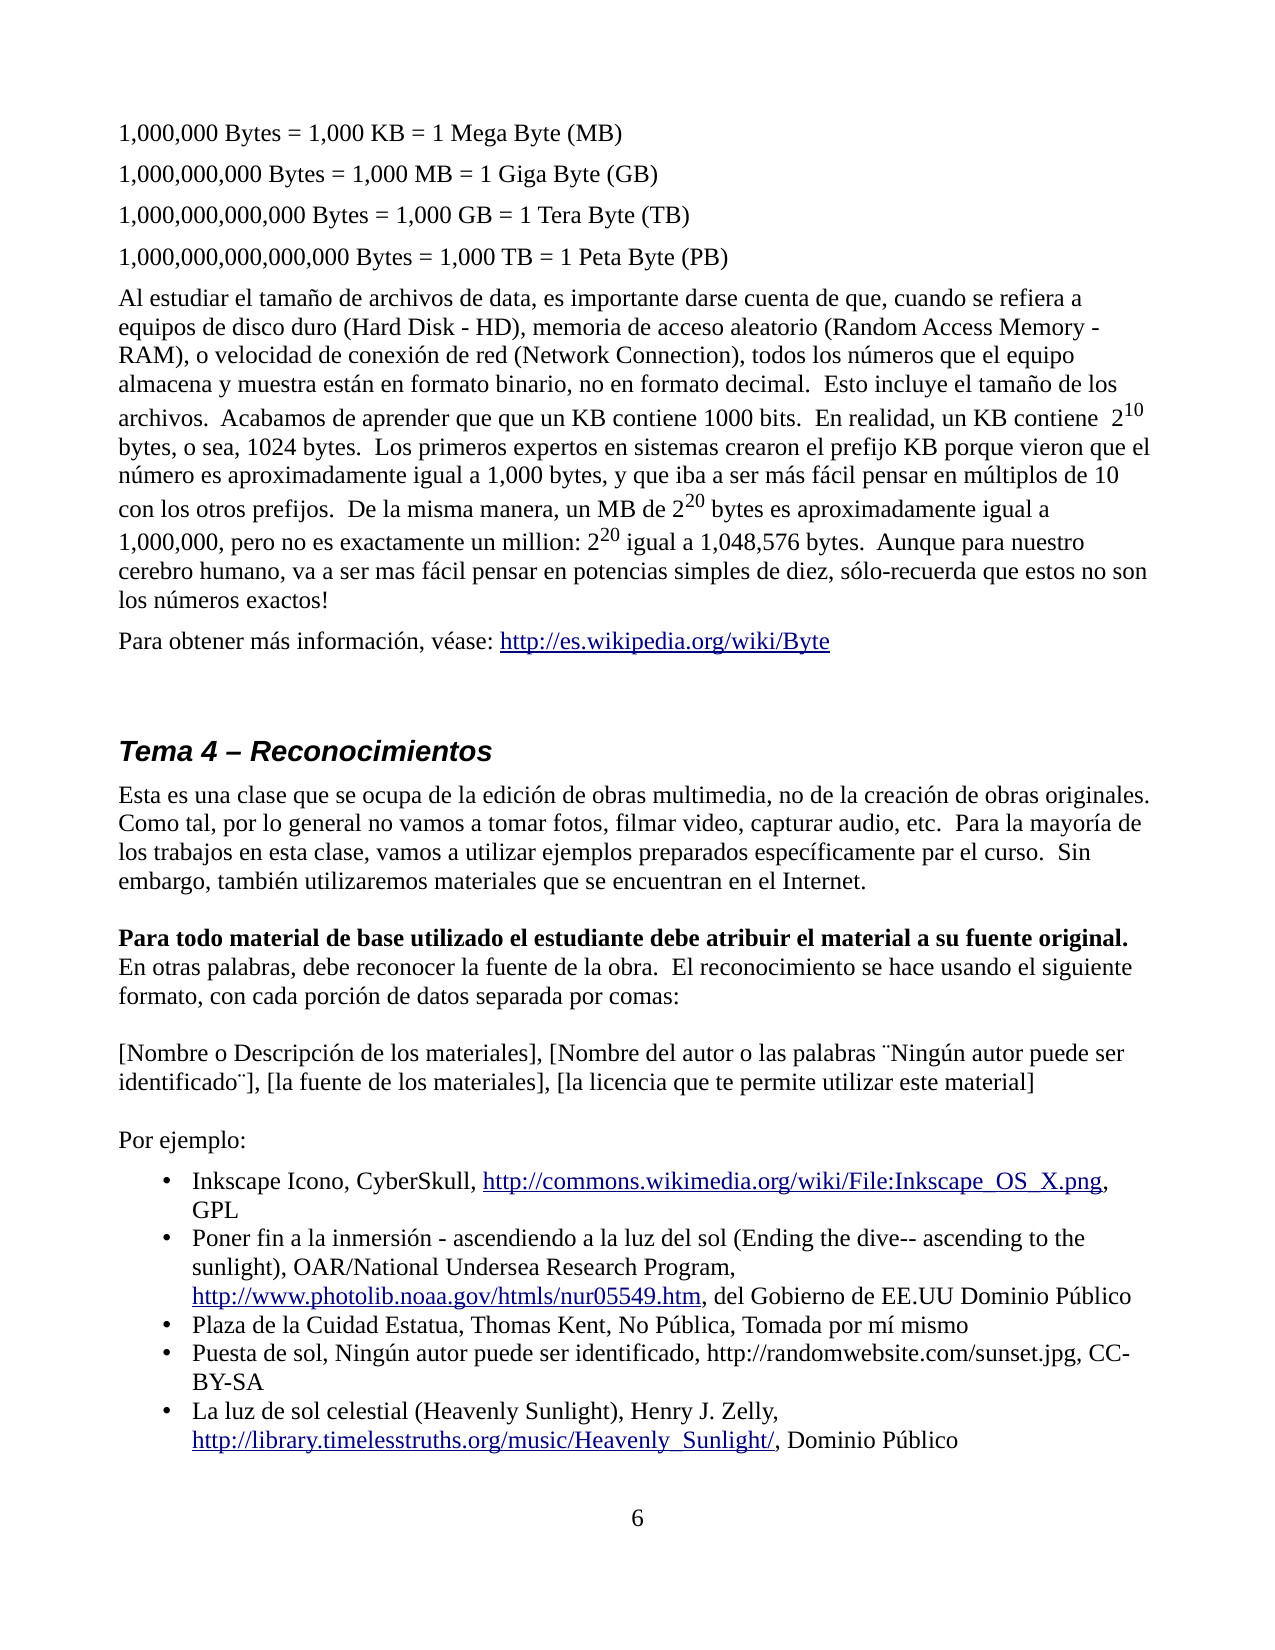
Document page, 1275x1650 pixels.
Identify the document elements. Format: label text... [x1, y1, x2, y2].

text Esta es una clase que se ocupa de la edición de obras multimedia, no de la creación de obras originales. Como tal, por lo general no vamos a tomar fotos, filmar video, capturar audio, etc. Para la mayoría de los trabajos en esta clase, vamos a utilizar ejemplos preparados específicamente par el curso. Sin embargo, también utilizaremos materiales que se encuentran en el Internet. Para todo material de base utilizado el estudiante debe atribuir el material a su fuente original. En otras palabras, debe reconocer la fuente de la obra. El reconocimiento se hace usando el siguiente formato, con cada porción de datos separada por comas: [Nombre o Descripción de los materiales], [Nombre del autor o las palabras ¨Ningún autor puede ser identificado¨], [la fuente de los materiales], [la licencia que te permite utilizar este material] Por ejemplo: [118, 780, 1157, 1153]
list Plaza de la Cuidad Estatua, Thomas Kent, No Pública, Tomada por mí mismo [162, 1310, 1157, 1338]
text 1,000,000,000,000 Bytes = 1,000 GB = 1 Tera Byte (TB) [118, 201, 1157, 229]
list Poner fin a la inmersión - ascendiendo a la luz del sol (Ending the dive-- ascending to the sunlight), OAR/National Undersea Research Program, http://www.photolib.noaa.gov/htmls/nur05549.htm, del Gobierno de EE.UU Dominio Público [162, 1223, 1157, 1310]
text Para obtener más información, véase: http://es.wikipedia.org/wiki/Byte [118, 626, 1157, 655]
text Al estudiar el tamaño de archivos de data, es importante darse cuenta de que, cuando se refiera a equipos de disco duro (Hard Disk - HD), memoria de acceso aleatorio (Random Access Memory - RAM), o velocidad de conexión de red (Network Connection), todos los números que el equipo almacena y muestra están en formato binario, no en formato decimal. Esto incluye el tamaño de los archivos. Acabamos de aprender que que un KB contiene 1000 bits. En realidad, un KB contiene 210 bytes, o sea, 1024 bytes. Los primeros expertos en sistemas crearon el prefijo KB porque vieron que el número es aproximadamente igual a 1,000 bytes, y que iba a ser más fácil pensar en múltiplos de 10 con los otros prefijos. De la misma manera, un MB de 220 bytes es aproximadamente igual a 1,000,000, pero no es exactamente un million: 220 igual a 1,048,576 bytes. Aunque para nuestro cerebro humano, va a ser mas fácil pensar en potencias simples de diez, sólo-recuerda que estos no son los números exactos! [118, 283, 1157, 614]
list Inkscape Icono, CyberSkull, http://commons.wikimedia.org/wiki/File:Inkscape_OS_X.png, GPL [162, 1166, 1157, 1223]
text 1,000,000 Bytes = 1,000 KB = 1 Mega Byte (MB) [118, 118, 1157, 147]
text 1,000,000,000 Bytes = 1,000 MB = 1 Giga Byte (GB) [118, 159, 1157, 188]
list Puesta de sol, Ningún autor puede ser identificado, http://randomwebsite.com/sunset.jpg, CC-BY-SA [162, 1338, 1157, 1396]
subtitle Tema 4 – Reconocimientos [118, 734, 1157, 767]
list La luz de sol celestial (Heavenly Sunlight), Henry J. Zelly, http://library.timelesstruths.org/music/Heavenly_Sunlight/, Dominio Público [162, 1396, 1157, 1453]
text 1,000,000,000,000,000 Bytes = 1,000 TB = 1 Peta Byte (PB) [118, 242, 1157, 271]
